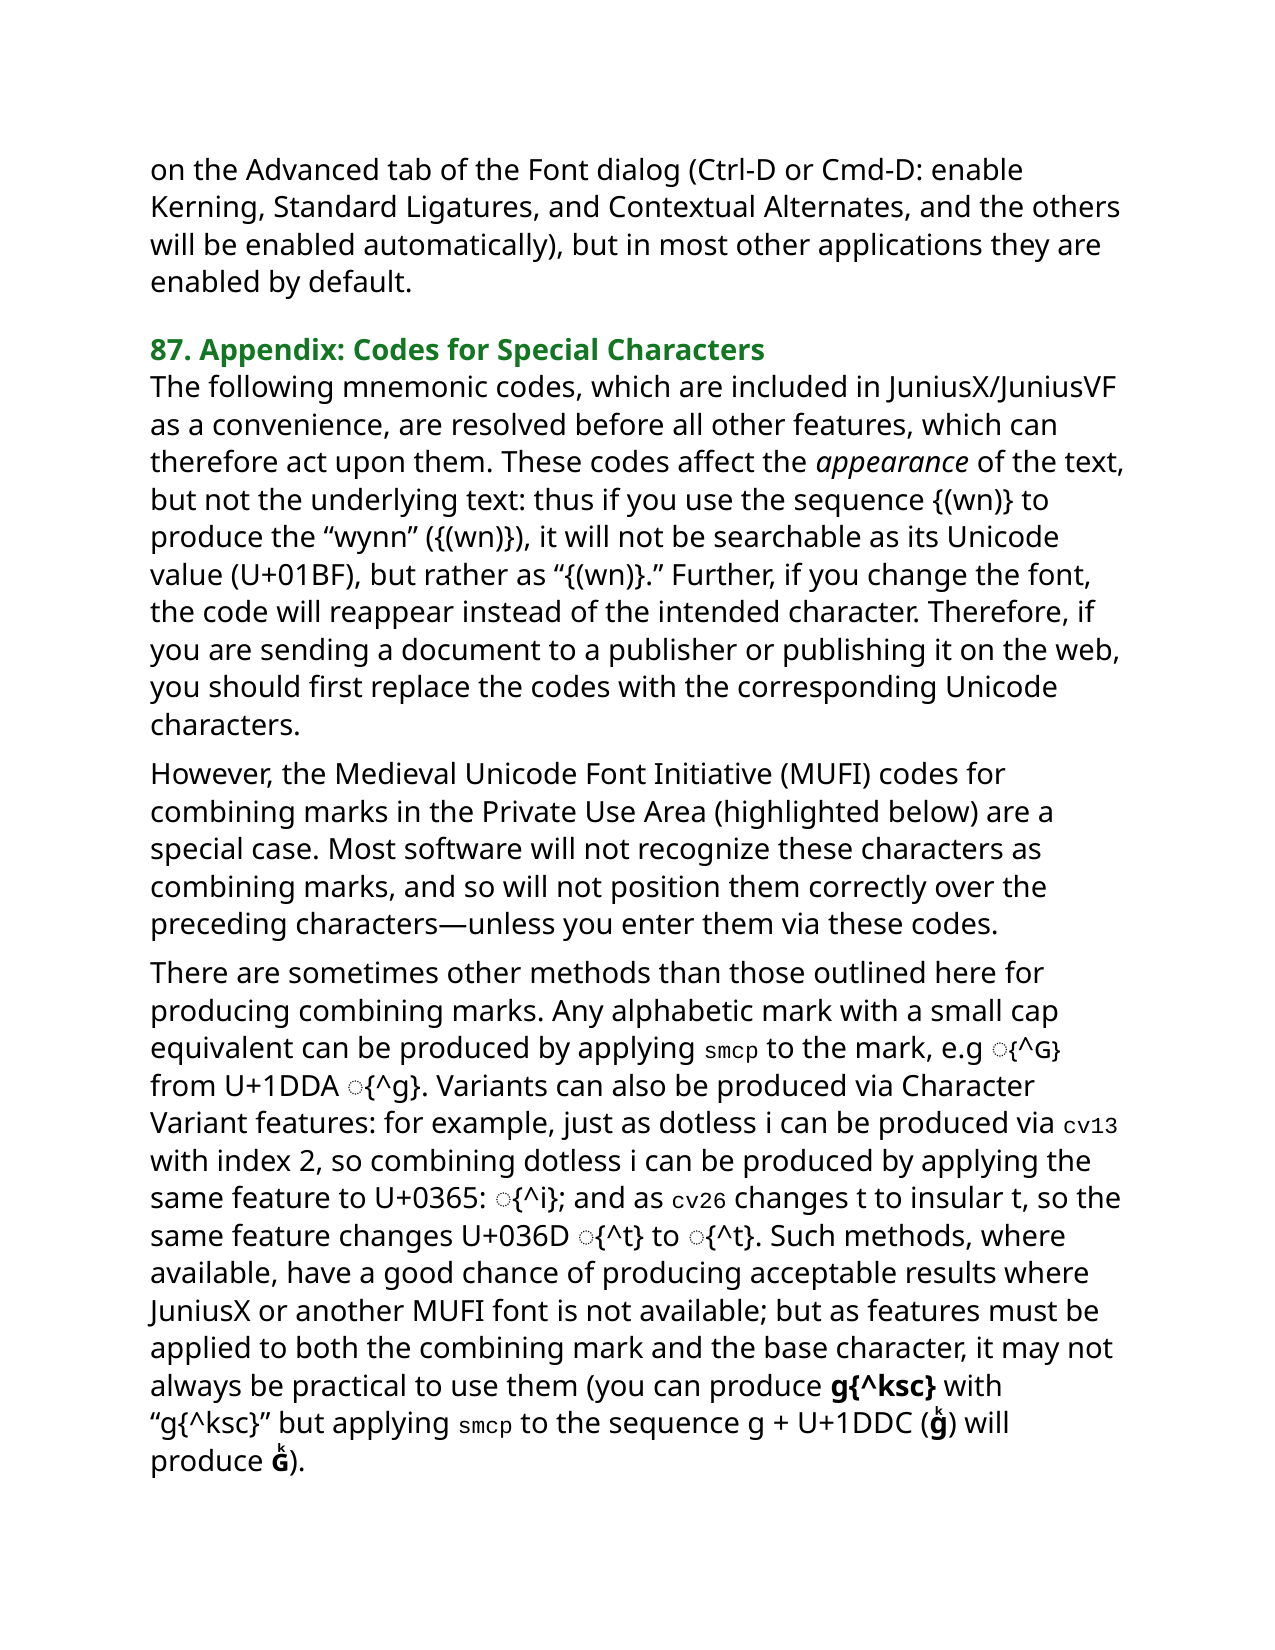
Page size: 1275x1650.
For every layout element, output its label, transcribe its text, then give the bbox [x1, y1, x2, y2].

text The following mnemonic codes, which are included in JuniusX/JuniusVF as a convenience, are resolved before all other features, which can therefore act upon them. These codes affect the appearance of the text, but not the underlying text: thus if you use the sequence {‌(wn)} to produce the “wynn” ({(wn)}), it will not be searchable as its Unicode value (U+01BF), but rather as “{‌(wn)}.” Further, if you change the font, the code will reappear instead of the intended character. Therefore, if you are sending a document to a publisher or publishing it on the web, you should first replace the codes with the corresponding Unicode characters. [150, 367, 1125, 742]
subtitle 87. Appendix: Codes for Special Characters [150, 330, 1125, 367]
text on the Advanced tab of the Font dialog (Ctrl-D or Cmd-D: enable Kerning, Standard Ligatures, and Contextual Alternates, and the others will be enabled automatically), but in most other applications they are enabled by default. [150, 150, 1125, 300]
text There are sometimes other methods than those outlined here for producing combining marks. Any alphabetic mark with a small cap equivalent can be produced by applying smcp to the mark, e.g ◌{^g} from U+1DDA ◌{^g}. Variants can also be produced via Character Variant features: for example, just as dotless i can be produced via cv13 with index 2, so combining dotless i can be produced by applying the same feature to U+0365: ◌{^i}; and as cv26 changes t to insular t, so the same feature changes U+036D ◌{^t} to ◌{^t}. Such methods, where available, have a good chance of producing acceptable results where JuniusX or another MUFI font is not available; but as features must be applied to both the combining mark and the base character, it may not always be practical to use them (you can produce g{^ksc} with “g{‌^ksc}” but applying smcp to the sequence g + U+1DDC (gᷜ) will produce gᷜ). [150, 954, 1125, 1479]
text However, the Medieval Unicode Font Initiative (MUFI) codes for combining marks in the Private Use Area (highlighted below) are a special case. Most software will not recognize these characters as combining marks, and so will not position them correctly over the preceding characters—unless you enter them via these codes. [150, 754, 1125, 942]
